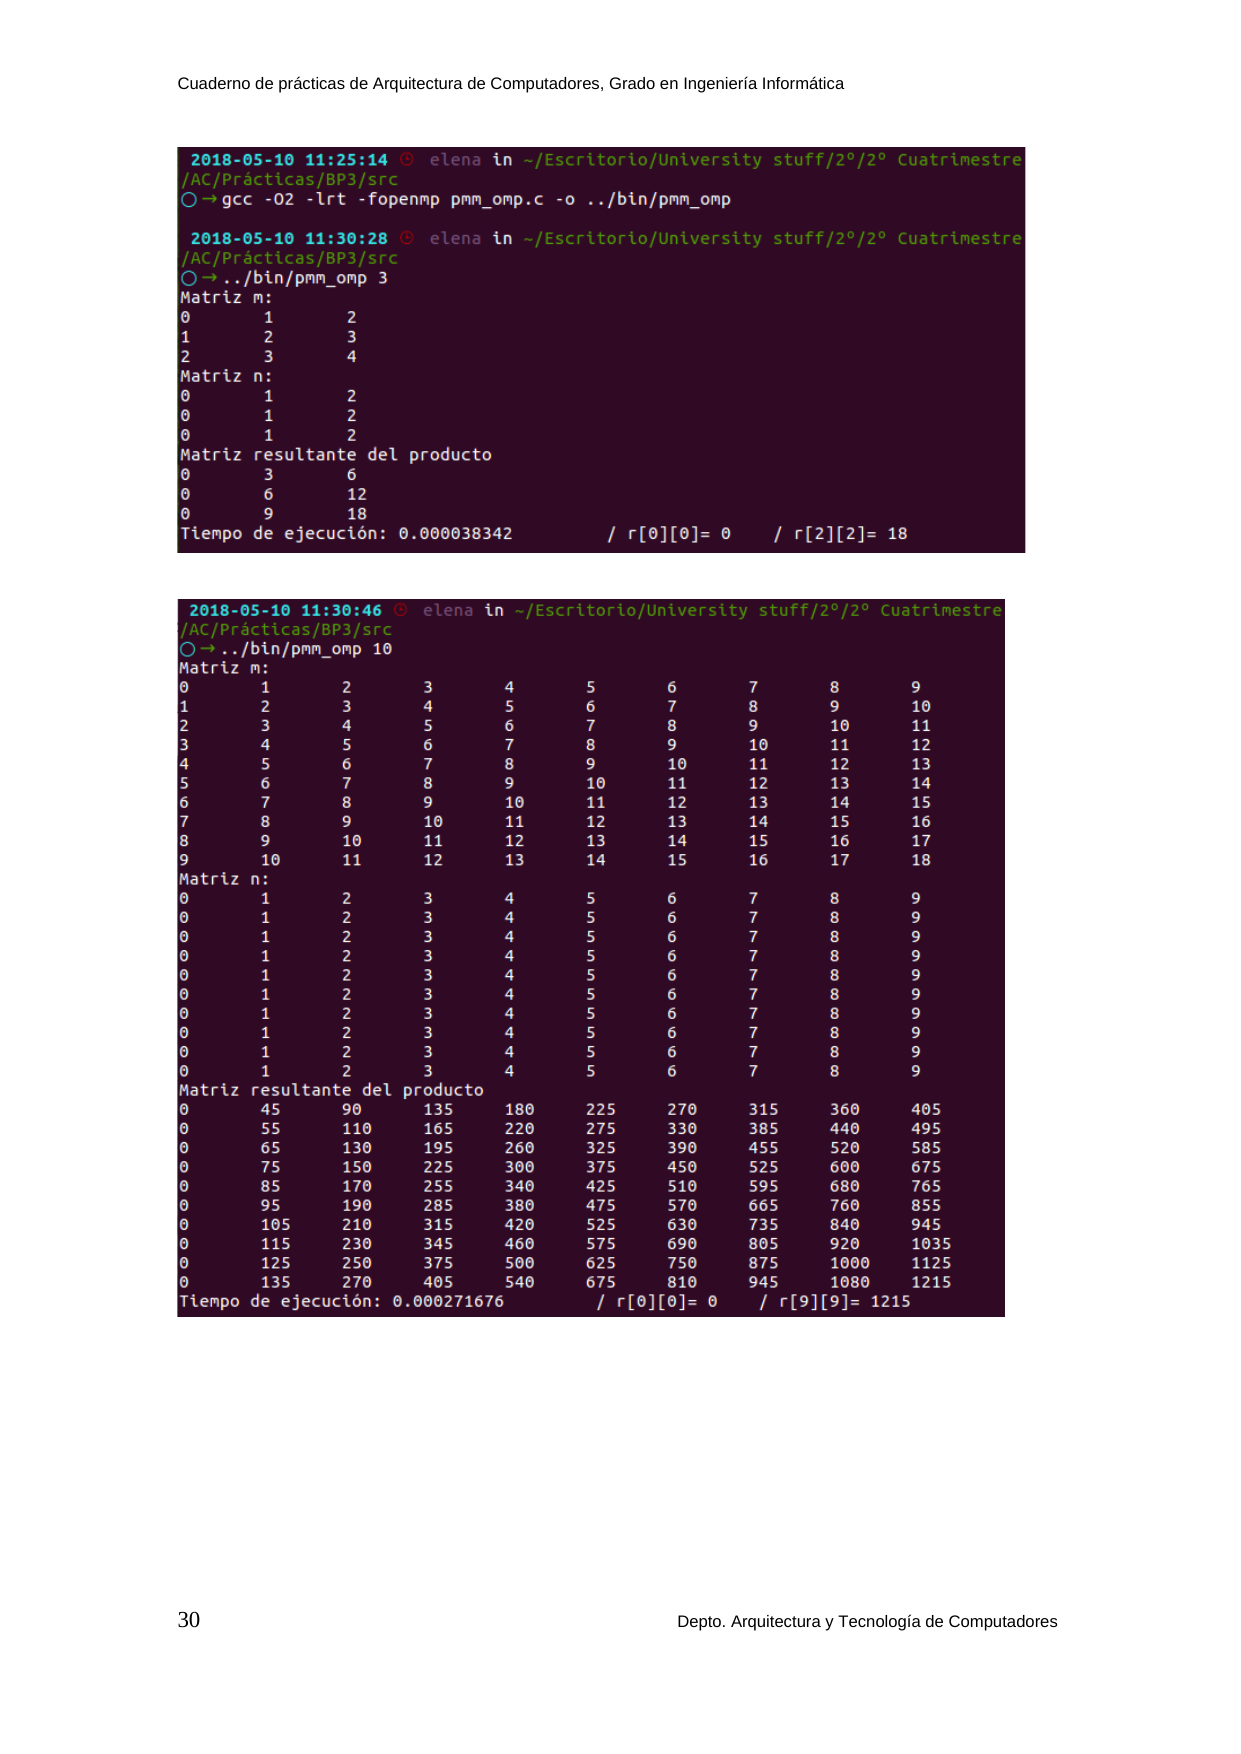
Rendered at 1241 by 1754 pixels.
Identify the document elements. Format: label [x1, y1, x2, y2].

picture [177, 147, 1026, 553]
picture [177, 599, 1005, 1317]
